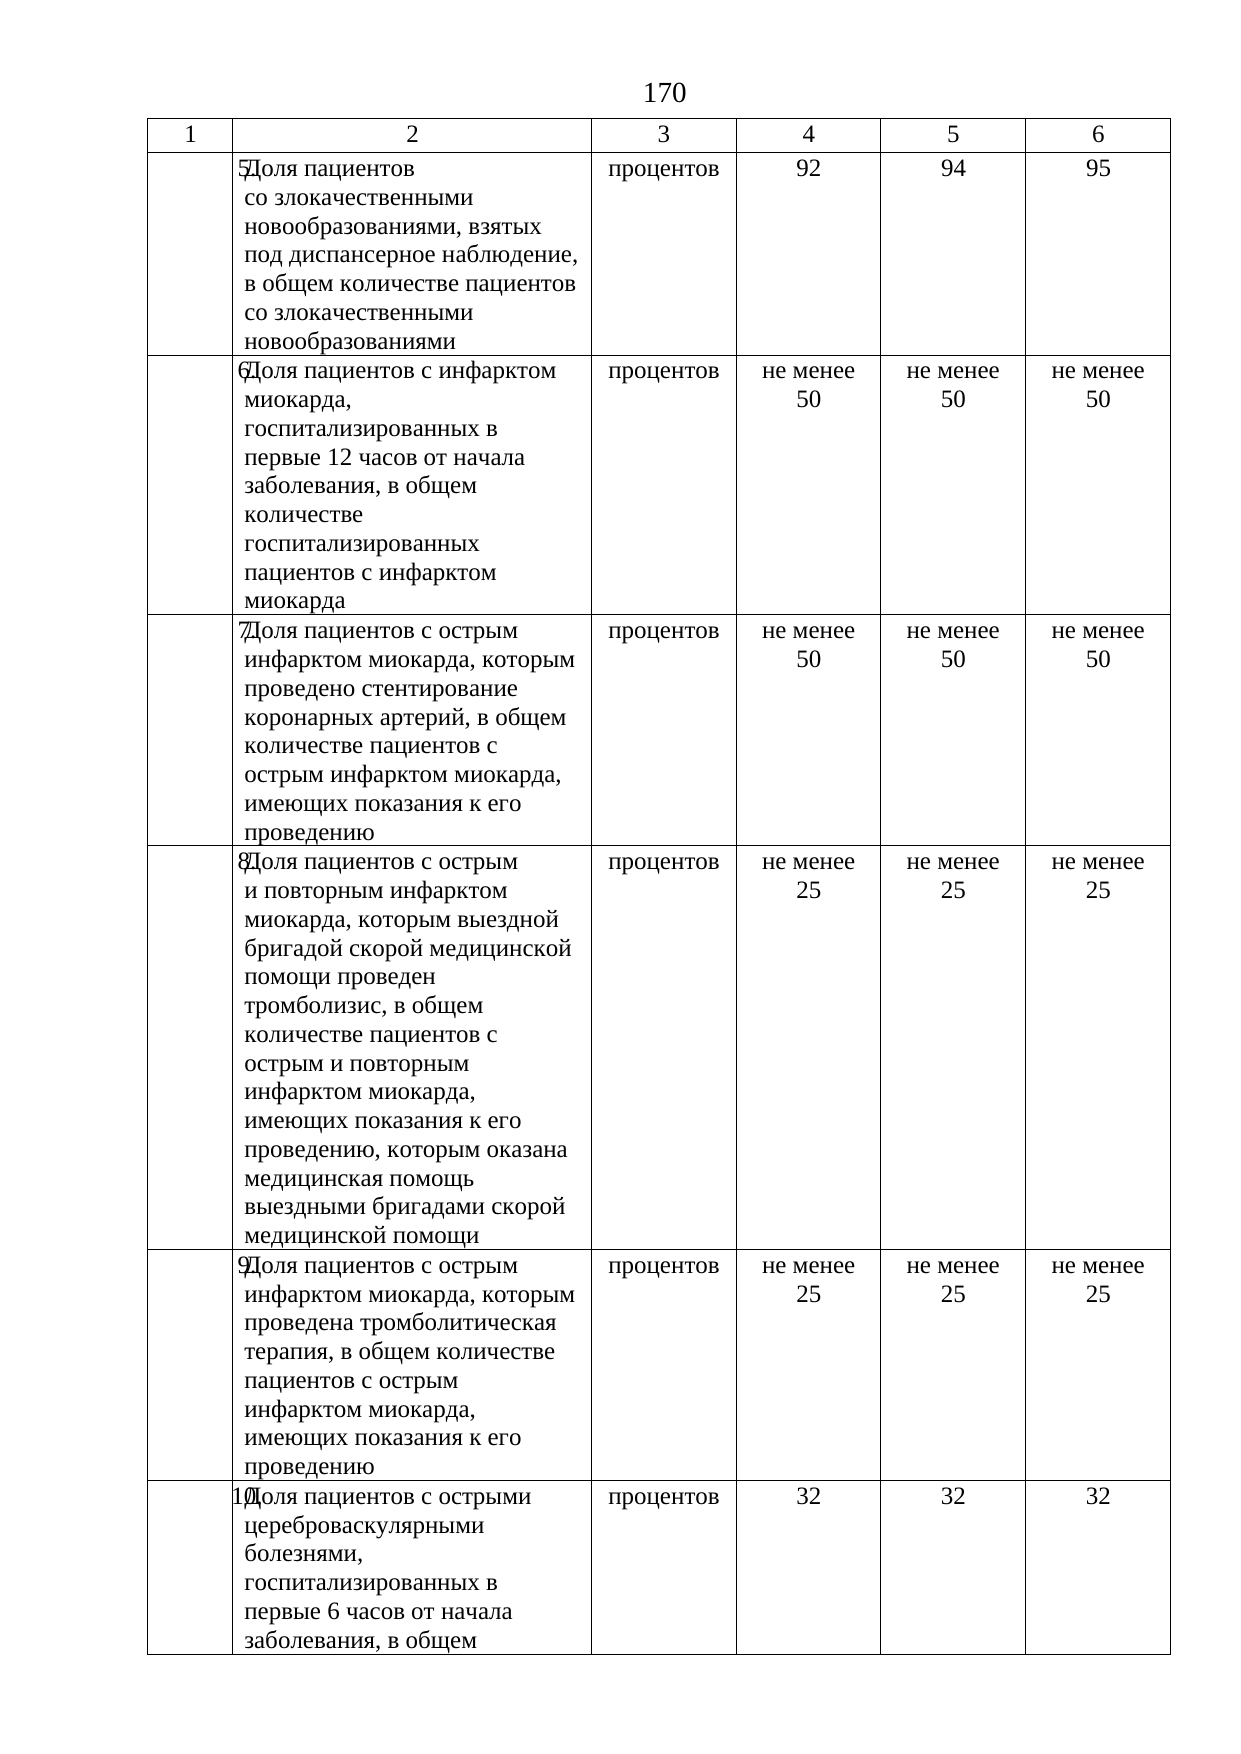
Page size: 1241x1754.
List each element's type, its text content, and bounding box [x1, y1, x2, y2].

table_cell [148, 153, 232, 354]
table_cell не менее 50 [737, 356, 880, 614]
table_cell Доля пациентов с острым инфарктом миокарда, которым проведена тромболитическая терапия, в общем количестве пациентов с острым инфарктом миокарда, имеющих показания к его проведению [233, 1250, 591, 1480]
table_cell Доля пациентов с инфарктом миокарда, госпитализированных в первые 12 часов от начала заболевания, в общем количестве госпитализированных пациентов с инфарктом миокарда [233, 356, 591, 614]
table_cell не менее 50 [881, 356, 1025, 614]
table_cell [148, 1481, 232, 1653]
table_cell не менее 50 [1026, 356, 1170, 614]
table_cell не менее 50 [881, 615, 1025, 845]
table_cell 32 [881, 1481, 1025, 1653]
table_cell не менее 50 [737, 615, 880, 845]
table_cell 95 [1026, 153, 1170, 354]
table_cell [148, 356, 232, 614]
table_cell процентов [592, 615, 736, 845]
table_header 6 [1026, 119, 1170, 152]
table_cell 32 [1026, 1481, 1170, 1653]
table_cell не менее 25 [1026, 1250, 1170, 1480]
table_header 2 [233, 119, 591, 152]
table_cell не менее 25 [737, 846, 880, 1249]
table_cell Доля пациентов со злокачественными новообразованиями, взятых под диспансерное наблюдение, в общем количестве пациентов со злокачественными новообразованиями [233, 153, 591, 354]
table_cell не менее 25 [881, 846, 1025, 1249]
table_cell [148, 615, 232, 845]
table_cell 32 [737, 1481, 880, 1653]
table_cell не менее 25 [737, 1250, 880, 1480]
table_cell не менее 25 [881, 1250, 1025, 1480]
table_cell процентов [592, 1250, 736, 1480]
table_header 5 [881, 119, 1025, 152]
table_cell [148, 846, 232, 1249]
table_cell 94 [881, 153, 1025, 354]
table_cell процентов [592, 153, 736, 354]
table_cell не менее 50 [1026, 615, 1170, 845]
table_cell Доля пациентов с острым инфарктом миокарда, которым проведено стентирование коронарных артерий, в общем количестве пациентов с острым инфарктом миокарда, имеющих показания к его проведению [233, 615, 591, 845]
table_header 4 [737, 119, 880, 152]
table_cell не менее 25 [1026, 846, 1170, 1249]
table_cell Доля пациентов с острым и повторным инфарктом миокарда, которым выездной бригадой скорой медицинской помощи проведен тромболизис, в общем количестве пациентов с острым и повторным инфарктом миокарда, имеющих показания к его проведению, которым оказана медицинская помощь выездными бригадами скорой медицинской помощи [233, 846, 591, 1249]
table_cell Доля пациентов с острыми цереброваскулярными болезнями, госпитализированных в первые 6 часов от начала заболевания, в общем [233, 1481, 591, 1653]
table_cell процентов [592, 846, 736, 1249]
table_cell [148, 1250, 232, 1480]
table_header 1 [148, 119, 232, 152]
table_header 3 [592, 119, 736, 152]
table_cell процентов [592, 356, 736, 614]
table_cell процентов [592, 1481, 736, 1653]
table_cell 92 [737, 153, 880, 354]
